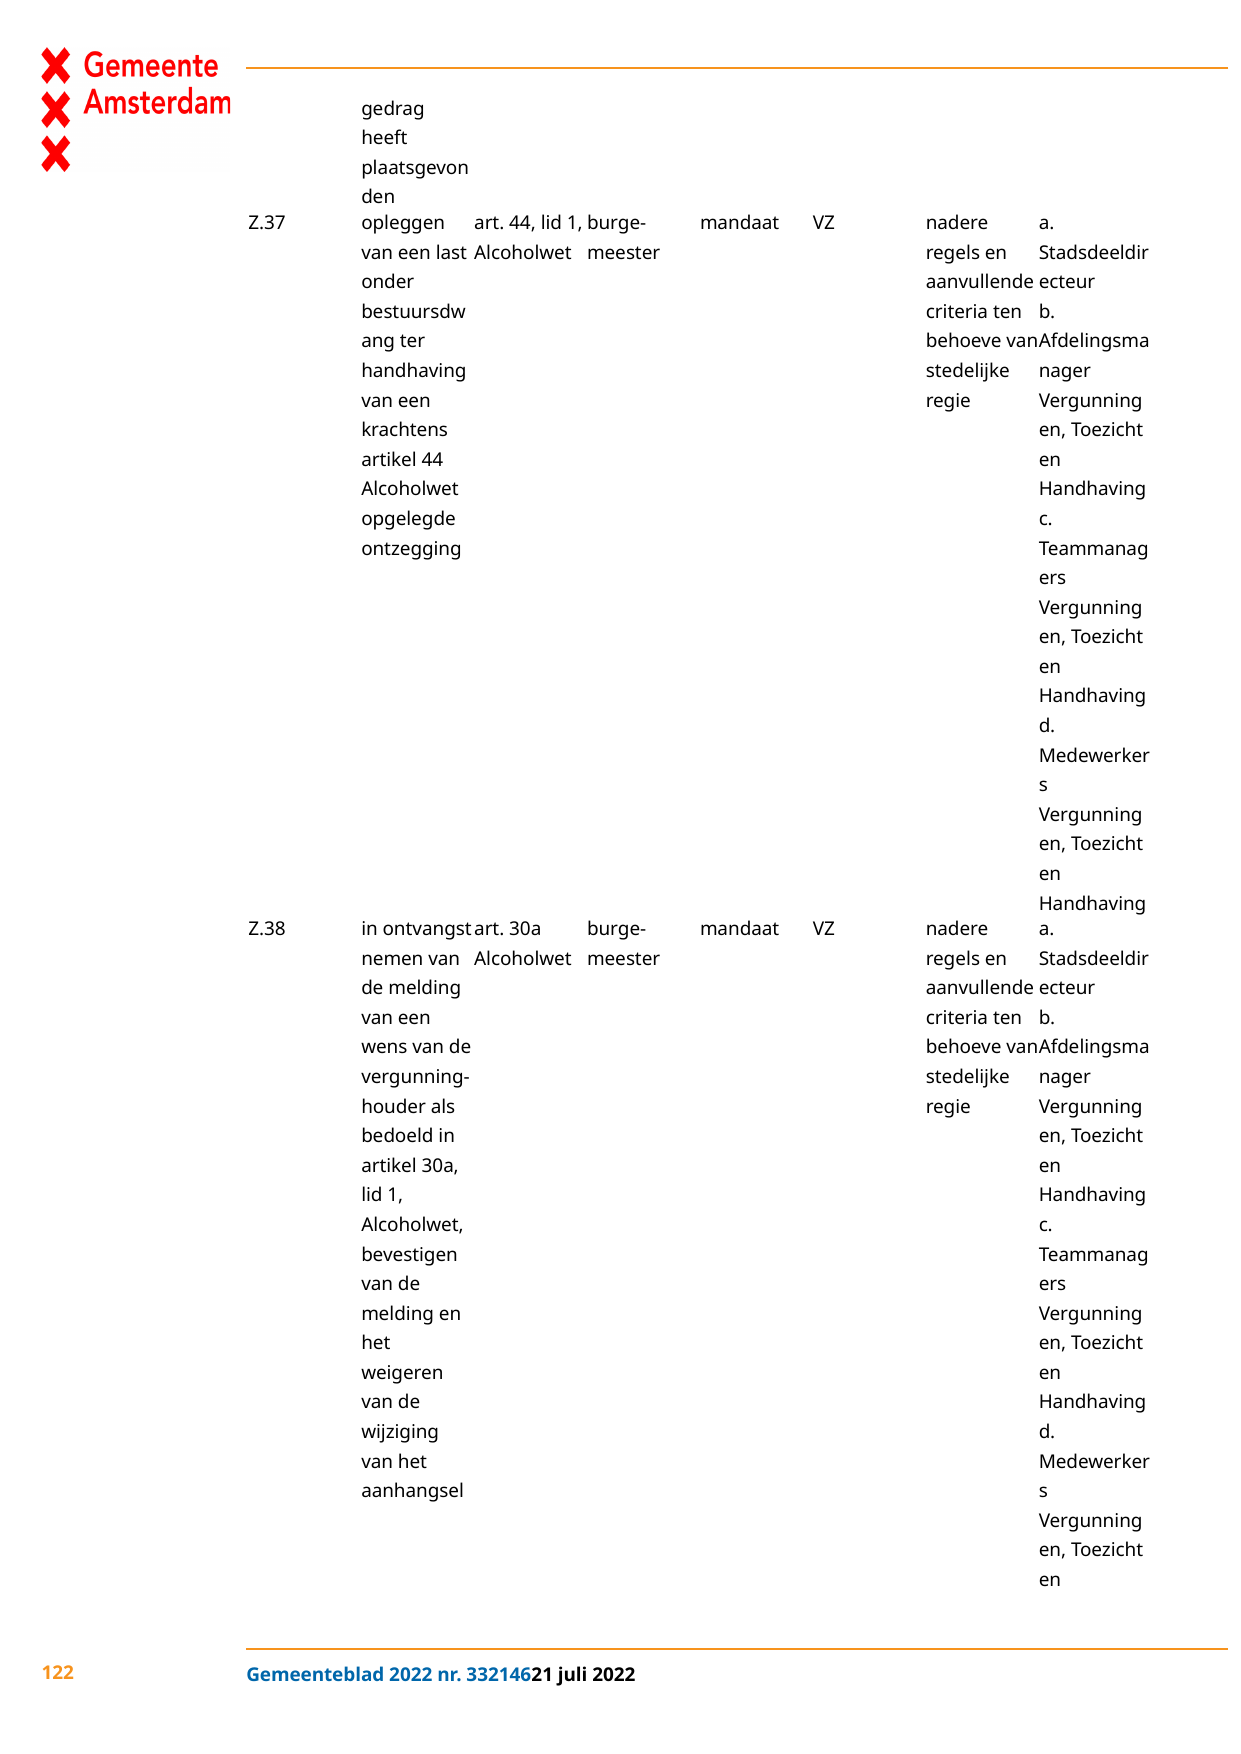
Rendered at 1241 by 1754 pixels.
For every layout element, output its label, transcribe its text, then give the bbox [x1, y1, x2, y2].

table_cell [587, 95, 700, 209]
table_cell a. Stadsdeeldirecteur b. Afdelingsmanager Vergunningen, Toezicht en Handhaving c. Teammanagers Vergunningen, Toezicht en Handhaving d. Medewerkers Vergunningen, Toezicht en Handhaving [1039, 209, 1152, 915]
table_cell Z.37 [248, 209, 361, 915]
table_cell burge-meester [587, 209, 700, 915]
table_cell [926, 95, 1038, 209]
picture [41, 47, 231, 172]
table_cell mandaat [700, 209, 813, 915]
table_cell VZ [813, 915, 926, 1592]
table_cell [813, 95, 926, 209]
table_cell art. 30a Alcoholwet [474, 915, 587, 1592]
table_cell [248, 95, 361, 209]
table_cell art. 44, lid 1, Alcoholwet [474, 209, 587, 915]
table_cell in ontvangst nemen van de melding van een wens van de vergunning-houder als bedoeld in artikel 30a, lid 1, Alcoholwet, bevestigen van de melding en het weigeren van de wijziging van het aanhangsel [361, 915, 474, 1592]
table_cell opleggen van een last onder bestuursdwang ter handhaving van een krachtens artikel 44 Alcoholwet opgelegde ontzegging [361, 209, 474, 915]
table_cell burge-meester [587, 915, 700, 1592]
table_cell [474, 95, 587, 209]
table_cell gedrag heeft plaatsgevonden [361, 95, 474, 209]
table_cell [1039, 95, 1152, 209]
table_cell a. Stadsdeeldirecteur b. Afdelingsmanager Vergunningen, Toezicht en Handhaving c. Teammanagers Vergunningen, Toezicht en Handhaving d. Medewerkers Vergunningen, Toezicht en [1039, 915, 1152, 1592]
table_cell Z.38 [248, 915, 361, 1592]
table_cell nadere regels en aanvullende criteria ten behoeve van stedelijke regie [926, 209, 1038, 915]
table_cell nadere regels en aanvullende criteria ten behoeve van stedelijke regie [926, 915, 1038, 1592]
table_cell VZ [813, 209, 926, 915]
table_cell [700, 95, 813, 209]
table_cell mandaat [700, 915, 813, 1592]
